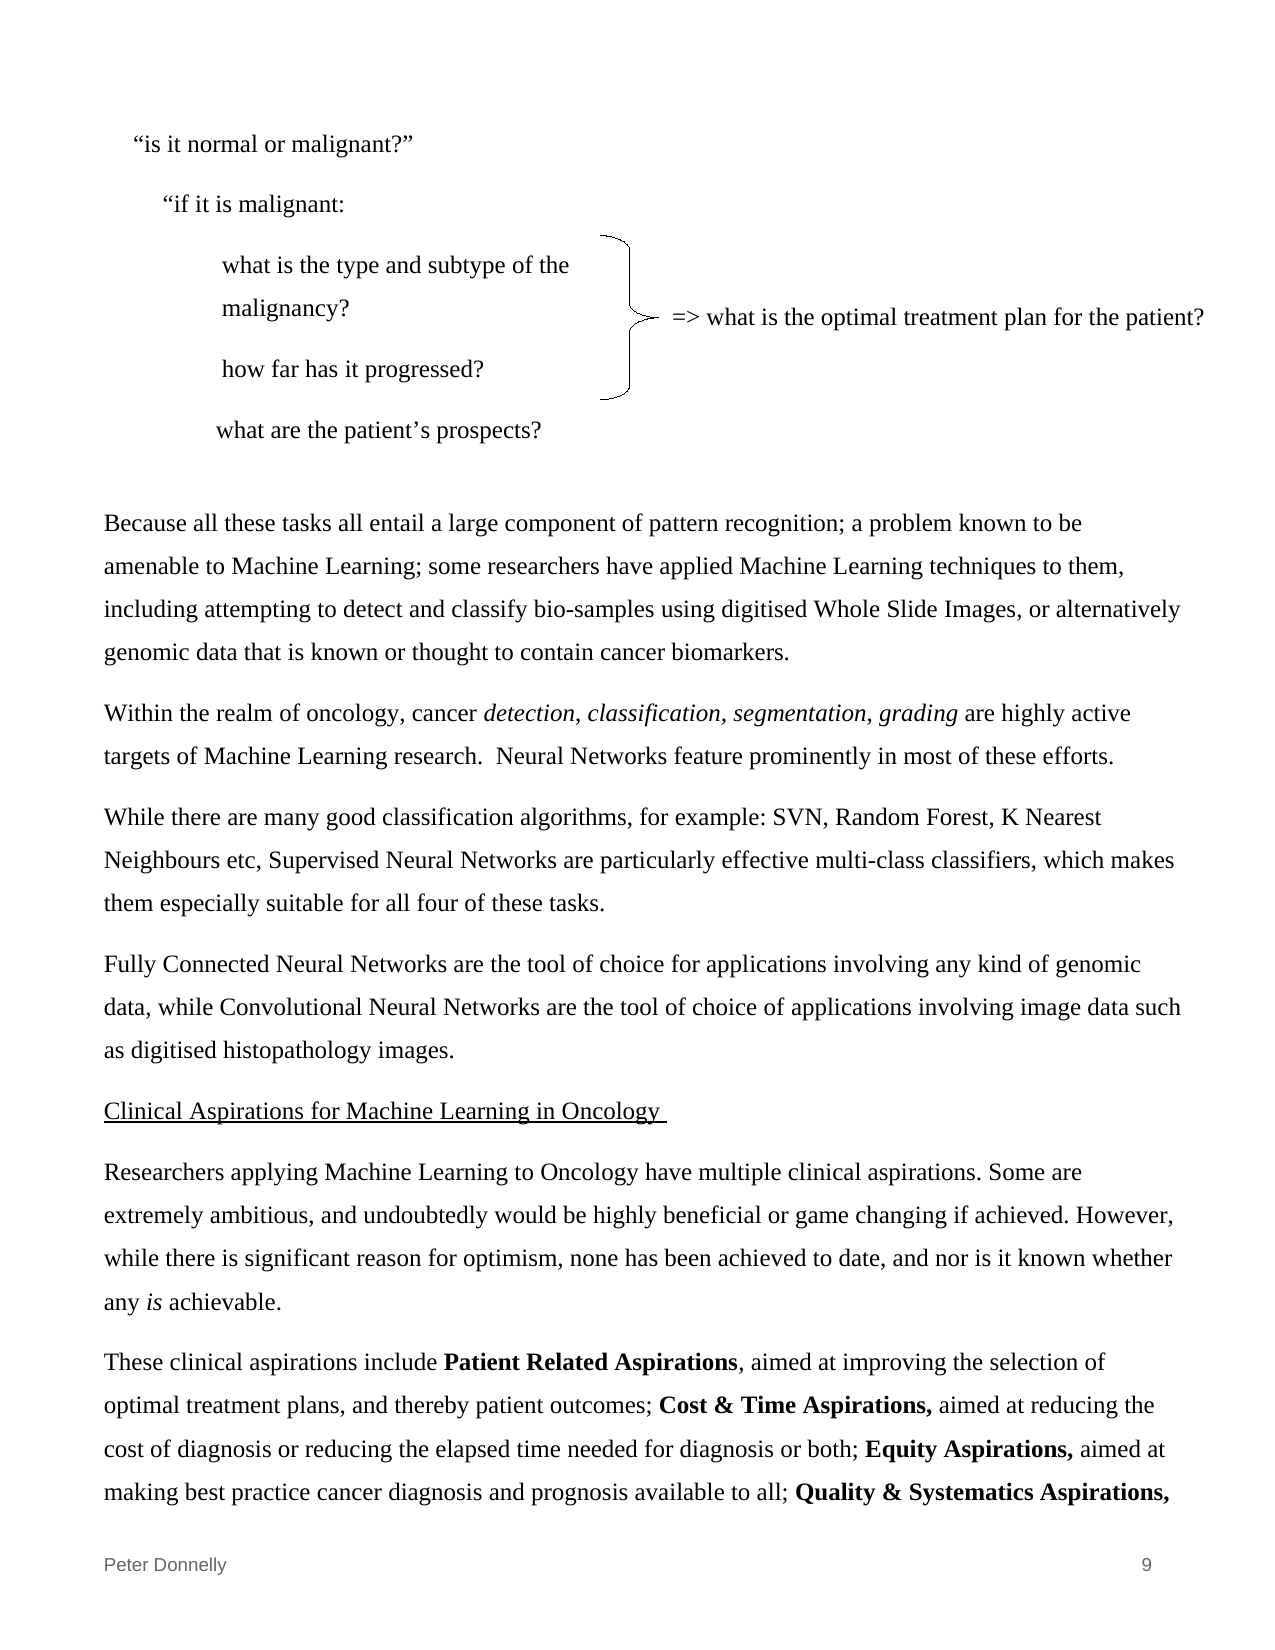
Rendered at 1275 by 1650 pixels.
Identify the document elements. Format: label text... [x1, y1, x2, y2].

table_cell “if it is malignant: [104, 181, 642, 241]
table_cell [642, 181, 1225, 241]
text Because all these tasks all entail a large component of pattern recognition; a problem known to be amenable to Machine Learning; some researchers have applied Machine Learning techniques to them, including attempting to detect and classify bio-samples using digitised Whole Slide Images, or alternatively genomic data that is known or thought to contain cancer biomarkers. [103, 508, 1181, 666]
text Within the realm of oncology, cancer detection, classification, segmentation, grading are highly active targets of Machine Learning research. Neural Networks feature prominently in most of these efforts. [103, 698, 1181, 770]
text These clinical aspirations include Patient Related Aspirations, aimed at improving the selection of optimal treatment plans, and thereby patient outcomes; Cost & Time Aspirations, aimed at reducing the cost of diagnosis or reducing the elapsed time needed for diagnosis or both; Equity Aspirations, aimed at making best practice cancer diagnosis and prognosis available to all; Quality & Systematics Aspirations, [103, 1347, 1181, 1506]
table_cell => what is the optimal treatment plan for the patient? [642, 241, 1225, 406]
text Fully Connected Neural Networks are the tool of choice for applications involving any kind of genomic data, while Convolutional Neural Networks are the tool of choice of applications involving image data such as digitised histopathology images. [103, 949, 1181, 1064]
text Researchers applying Machine Learning to Oncology have multiple clinical aspirations. Some are extremely ambitious, and undoubtedly would be highly beneficial or game changing if achieved. However, while there is significant reason for optimism, none has been achieved to date, and nor is it known whether any is achievable. [103, 1157, 1181, 1315]
text While there are many good classification algorithms, for example: SVN, Random Forest, K Nearest Neighbours etc, Supervised Neural Networks are particularly effective multi-class classifiers, which makes them especially suitable for all four of these tasks. [103, 802, 1181, 917]
table_cell what is the type and subtype of the malignancy? how far has it progressed? [104, 241, 642, 406]
table_header “is it normal or malignant?” [104, 120, 642, 181]
table_cell what are the patient’s prospects? [104, 406, 642, 467]
text Clinical Aspirations for Machine Learning in Oncology [103, 1096, 1181, 1125]
table_header [642, 120, 1225, 181]
table_cell [642, 406, 1225, 467]
